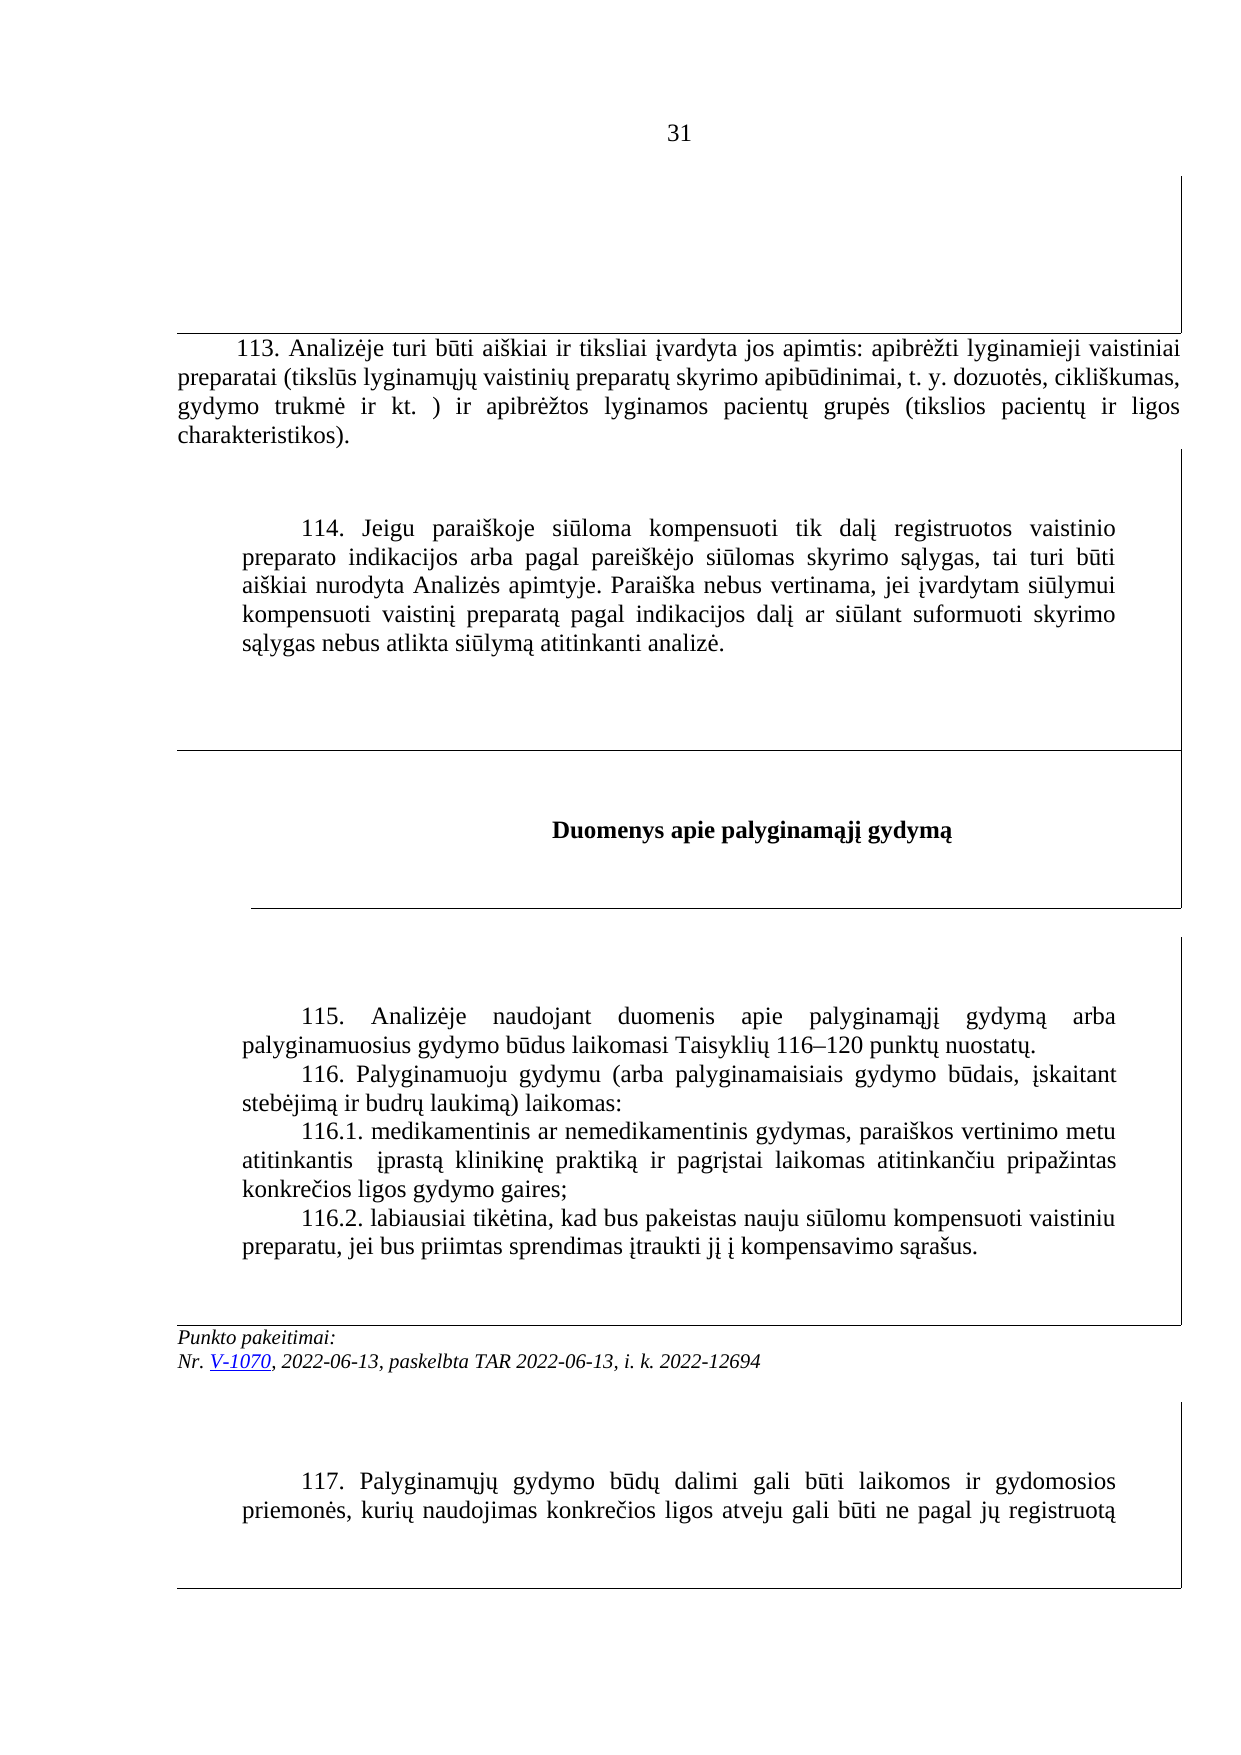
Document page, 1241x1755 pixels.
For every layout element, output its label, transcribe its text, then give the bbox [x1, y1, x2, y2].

text Nr. V-1070, 2022-06-13, paskelbta TAR 2022-06-13, i. k. 2022-12694 [177, 1349, 1181, 1373]
text 116. Palyginamuoju gydymu (arba palyginamaisiais gydymo būdais, įskaitant stebėjimą ir budrų laukimą) laikomas: [177, 1059, 1181, 1116]
subtitle Duomenys apie palyginamąjį gydymą [251, 750, 1181, 908]
text 117. Palyginamųjų gydymo būdų dalimi gali būti laikomos ir gydomosios priemonės, kurių naudojimas konkrečios ligos atveju gali būti ne pagal jų registruotą [177, 1402, 1181, 1588]
text 116.2. labiausiai tikėtina, kad bus pakeistas nauju siūlomu kompensuoti vaistiniu preparatu, jei bus priimtas sprendimas įtraukti jį į kompensavimo sąrašus. [177, 1203, 1181, 1325]
text Punkto pakeitimai: [177, 1325, 1181, 1349]
text 116.1. medikamentinis ar nemedikamentinis gydymas, paraiškos vertinimo metu atitinkantis įprastą klinikinę praktiką ir pagrįstai laikomas atitinkančiu pripažintas konkrečios ligos gydymo gaires; [177, 1116, 1181, 1203]
text 115. Analizėje naudojant duomenis apie palyginamąjį gydymą arba palyginamuosius gydymo būdus laikomasi Taisyklių 116–120 punktų nuostatų. [177, 937, 1181, 1059]
text 113. Analizėje turi būti aiškiai ir tiksliai įvardyta jos apimtis: apibrėžti lyginamieji vaistiniai preparatai (tikslūs lyginamųjų vaistinių preparatų skyrimo apibūdinimai, t. y. dozuotės, cikliškumas, gydymo trukmė ir kt. ) ir apibrėžtos lyginamos pacientų grupės (tikslios pacientų ir ligos charakteristikos). [177, 333, 1181, 448]
text 114. Jeigu paraiškoje siūloma kompensuoti tik dalį registruotos vaistinio preparato indikacijos arba pagal pareiškėjo siūlomas skyrimo sąlygas, tai turi būti aiškiai nurodyta Analizės apimtyje. Paraiška nebus vertinama, jei įvardytam siūlymui kompensuoti vaistinį preparatą pagal indikacijos dalį ar siūlant suformuoti skyrimo sąlygas nebus atlikta siūlymą atitinkanti analizė. [177, 448, 1181, 657]
